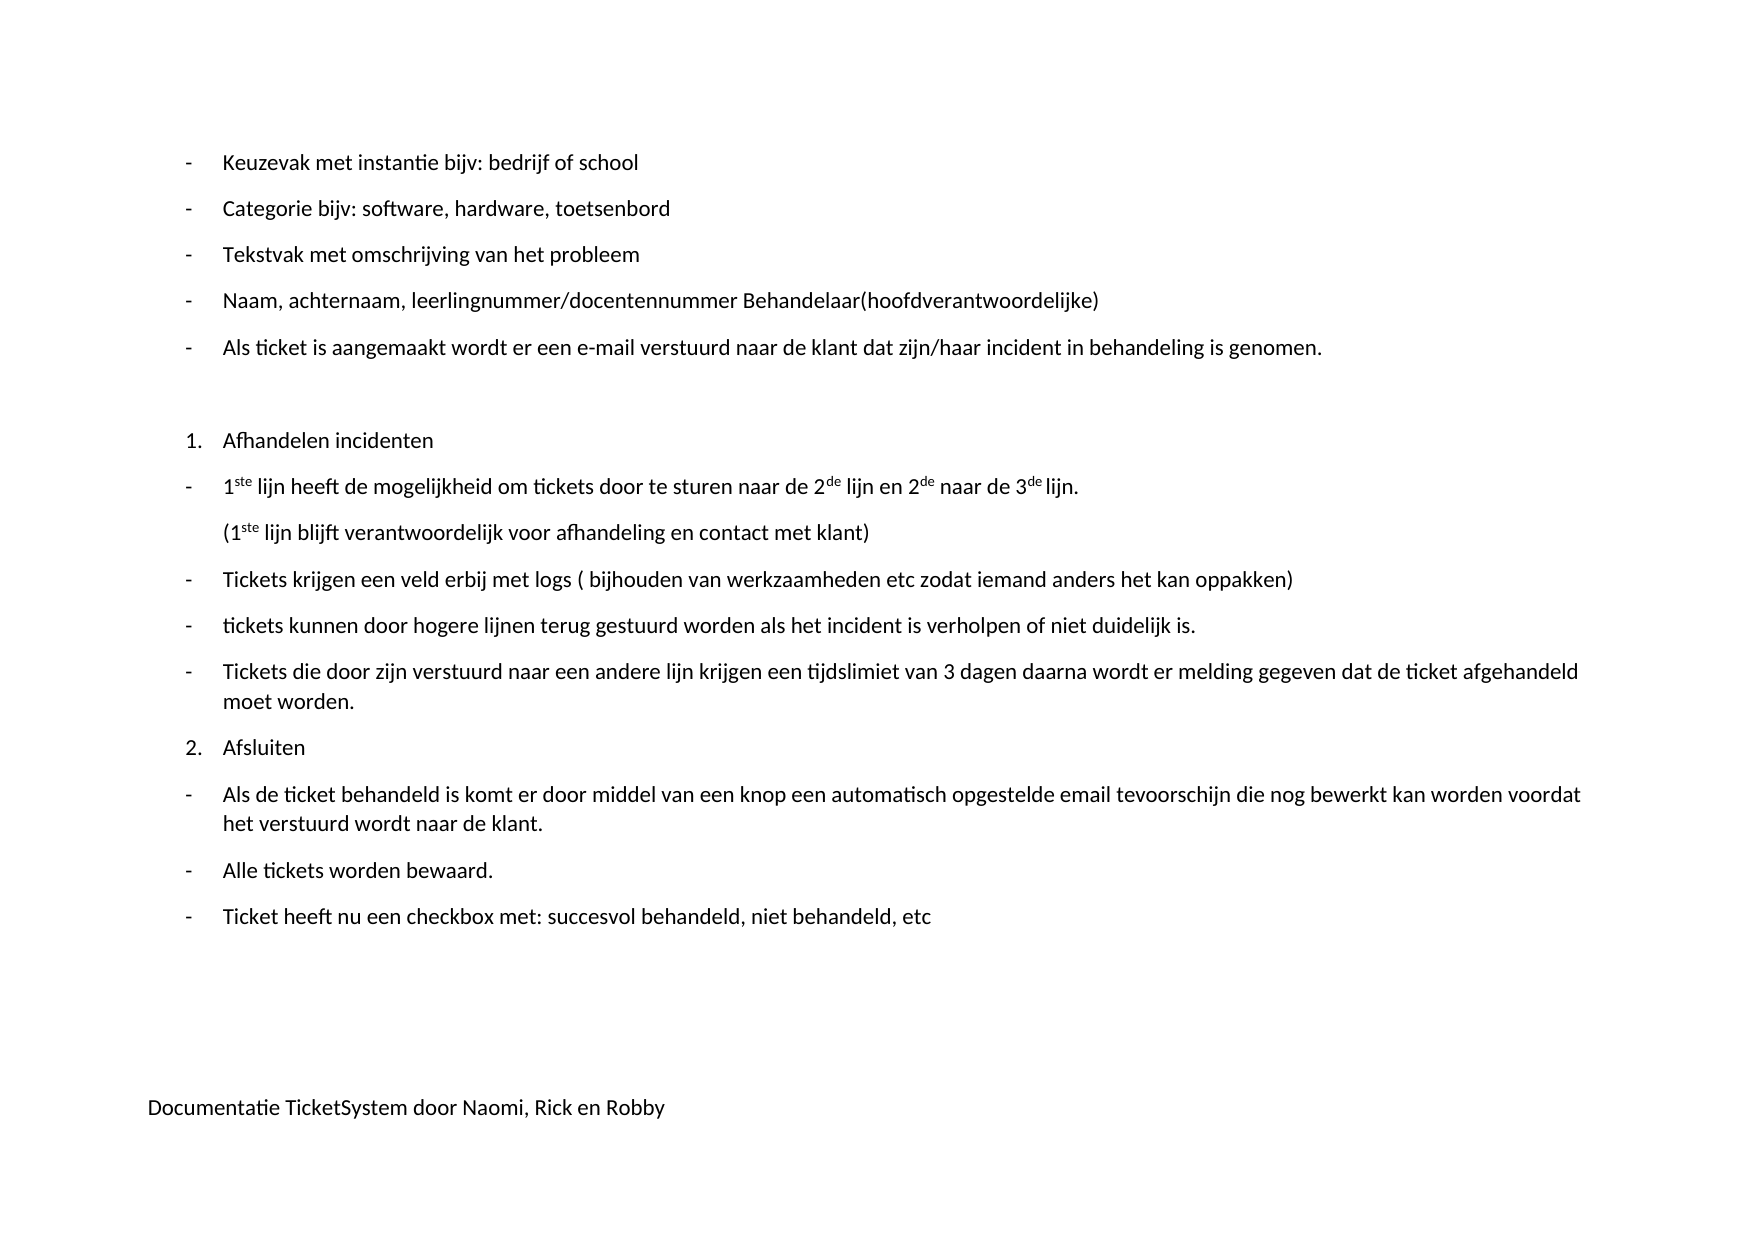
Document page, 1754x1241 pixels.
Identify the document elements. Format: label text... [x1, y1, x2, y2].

list 1ste lijn heeft de mogelijkheid om tickets door te sturen naar de 2de lijn en 2de naar de 3de lijn. [185, 472, 1606, 500]
list Afsluiten [185, 733, 1606, 762]
list Tickets krijgen een veld erbij met logs ( bijhouden van werkzaamheden etc zodat iemand anders het kan oppakken) [185, 565, 1606, 593]
list Tekstvak met omschrijving van het probleem [185, 240, 1606, 268]
list tickets kunnen door hogere lijnen terug gestuurd worden als het incident is verholpen of niet duidelijk is. [185, 611, 1606, 639]
list Categorie bijv: software, hardware, toetsenbord [185, 194, 1606, 222]
list Keuzevak met instantie bijv: bedrijf of school [185, 148, 1606, 176]
list Alle tickets worden bewaard. [185, 856, 1606, 884]
list Naam, achternaam, leerlingnummer/docentennummer Behandelaar(hoofdverantwoordelijke) [185, 287, 1606, 315]
text (1ste lijn blijft verantwoordelijk voor afhandeling en contact met klant) [223, 518, 1606, 546]
list Ticket heeft nu een checkbox met: succesvol behandeld, niet behandeld, etc [185, 902, 1606, 930]
list Tickets die door zijn verstuurd naar een andere lijn krijgen een tijdslimiet van 3 dagen daarna wordt er melding gegeven dat de ticket afgehandeld moet worden. [185, 657, 1606, 715]
list Afhandelen incidenten [185, 426, 1606, 454]
list Als de ticket behandeld is komt er door middel van een knop een automatisch opgestelde email tevoorschijn die nog bewerkt kan worden voordat het verstuurd wordt naar de klant. [185, 780, 1606, 838]
list Als ticket is aangemaakt wordt er een e-mail verstuurd naar de klant dat zijn/haar incident in behandeling is genomen. [185, 333, 1606, 361]
